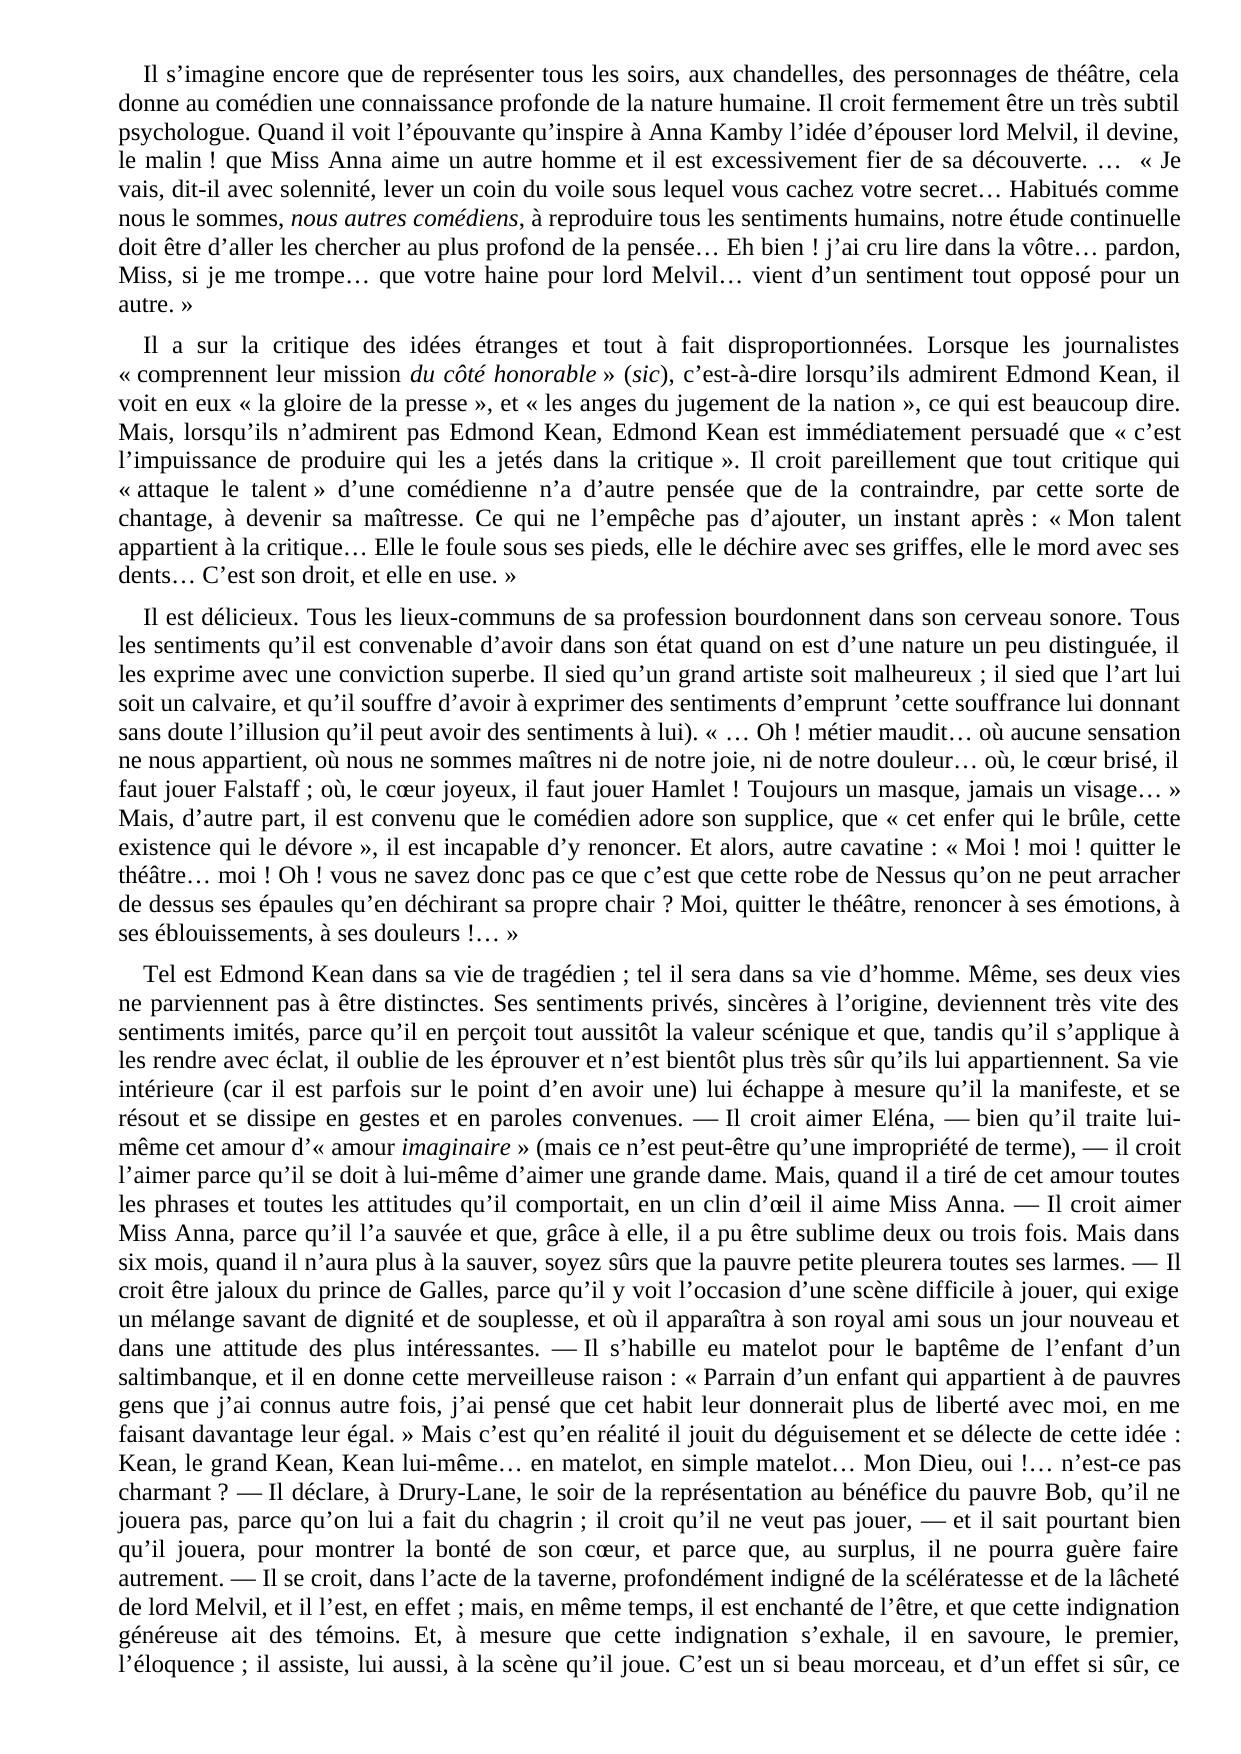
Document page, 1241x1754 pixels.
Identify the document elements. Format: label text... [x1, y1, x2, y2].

text Il est délicieux. Tous les lieux-communs de sa profession bourdonnent dans son cerveau sonore. Tous les sentiments qu’il est convenable d’avoir dans son état quand on est d’une nature un peu distinguée, il les exprime avec une conviction superbe. Il sied qu’un grand artiste soit malheureux ; il sied que l’art lui soit un calvaire, et qu’il souffre d’avoir à exprimer des sentiments d’emprunt ’cette souffrance lui donnant sans doute l’illusion qu’il peut avoir des sentiments à lui). « … Oh ! métier maudit… où aucune sensation ne nous appartient, où nous ne sommes maîtres ni de notre joie, ni de notre douleur… où, le cœur brisé, il faut jouer Falstaff ; où, le cœur joyeux, il faut jouer Hamlet ! Toujours un masque, jamais un visage… » Mais, d’autre part, il est convenu que le comédien adore son supplice, que « cet enfer qui le brûle, cette existence qui le dévore », il est incapable d’y renoncer. Et alors, autre cavatine : « Moi ! moi ! quitter le théâtre… moi ! Oh ! vous ne savez donc pas ce que c’est que cette robe de Nessus qu’on ne peut arracher de dessus ses épaules qu’en déchirant sa propre chair ? Moi, quitter le théâtre, renoncer à ses émotions, à ses éblouissements, à ses douleurs !… » [118, 602, 1181, 947]
text Tel est Edmond Kean dans sa vie de tragédien ; tel il sera dans sa vie d’homme. Même, ses deux vies ne parviennent pas à être distinctes. Ses sentiments privés, sincères à l’origine, deviennent très vite des sentiments imités, parce qu’il en perçoit tout aussitôt la valeur scénique et que, tandis qu’il s’applique à les rendre avec éclat, il oublie de les éprouver et n’est bientôt plus très sûr qu’ils lui appartiennent. Sa vie intérieure (car il est parfois sur le point d’en avoir une) lui échappe à mesure qu’il la manifeste, et se résout et se dissipe en gestes et en paroles convenues. — Il croit aimer Eléna, — bien qu’il traite lui-même cet amour d’« amour imaginaire » (mais ce n’est peut-être qu’une impropriété de terme), — il croit l’aimer parce qu’il se doit à lui-même d’aimer une grande dame. Mais, quand il a tiré de cet amour toutes les phrases et toutes les attitudes qu’il comportait, en un clin d’œil il aime Miss Anna. — Il croit aimer Miss Anna, parce qu’il l’a sauvée et que, grâce à elle, il a pu être sublime deux ou trois fois. Mais dans six mois, quand il n’aura plus à la sauver, soyez sûrs que la pauvre petite pleurera toutes ses larmes. — Il croit être jaloux du prince de Galles, parce qu’il y voit l’occasion d’une scène difficile à jouer, qui exige un mélange savant de dignité et de souplesse, et où il apparaîtra à son royal ami sous un jour nouveau et dans une attitude des plus intéressantes. — Il s’habille eu matelot pour le baptême de l’enfant d’un saltimbanque, et il en donne cette merveilleuse raison : « Parrain d’un enfant qui appartient à de pauvres gens que j’ai connus autre fois, j’ai pensé que cet habit leur donnerait plus de liberté avec moi, en me faisant davantage leur égal. » Mais c’est qu’en réalité il jouit du déguisement et se délecte de cette idée : Kean, le grand Kean, Kean lui-même… en matelot, en simple matelot… Mon Dieu, oui !… n’est-ce pas charmant ? — Il déclare, à Drury-Lane, le soir de la représentation au bénéfice du pauvre Bob, qu’il ne jouera pas, parce qu’on lui a fait du chagrin ; il croit qu’il ne veut pas jouer, — et il sait pourtant bien qu’il jouera, pour montrer la bonté de son cœur, et parce que, au surplus, il ne pourra guère faire autrement. — Il se croit, dans l’acte de la taverne, profondément indigné de la scélératesse et de la lâcheté de lord Melvil, et il l’est, en effet ; mais, en même temps, il est enchanté de l’être, et que cette indignation généreuse ait des témoins. Et, à mesure que cette indignation s’exhale, il en savoure, le premier, l’éloquence ; il assiste, lui aussi, à la scène qu’il joue. C’est un si beau morceau, et d’un effet si sûr, ce [118, 959, 1181, 1678]
text Il s’imagine encore que de représenter tous les soirs, aux chandelles, des personnages de théâtre, cela donne au comédien une connaissance profonde de la nature humaine. Il croit fermement être un très subtil psychologue. Quand il voit l’épouvante qu’inspire à Anna Kamby l’idée d’épouser lord Melvil, il devine, le malin ! que Miss Anna aime un autre homme et il est excessivement fier de sa découverte. … « Je vais, dit-il avec solennité, lever un coin du voile sous lequel vous cachez votre secret… Habitués comme nous le sommes, nous autres comédiens, à reproduire tous les sentiments humains, notre étude continuelle doit être d’aller les chercher au plus profond de la pensée… Eh bien ! j’ai cru lire dans la vôtre… pardon, Miss, si je me trompe… que votre haine pour lord Melvil… vient d’un sentiment tout opposé pour un autre. » [118, 59, 1181, 318]
text Il a sur la critique des idées étranges et tout à fait disproportionnées. Lorsque les journalistes « comprennent leur mission du côté honorable » (sic), c’est-à-dire lorsqu’ils admirent Edmond Kean, il voit en eux « la gloire de la presse », et « les anges du jugement de la nation », ce qui est beaucoup dire. Mais, lorsqu’ils n’admirent pas Edmond Kean, Edmond Kean est immédiatement persuadé que « c’est l’impuissance de produire qui les a jetés dans la critique ». Il croit pareillement que tout critique qui « attaque le talent » d’une comédienne n’a d’autre pensée que de la contraindre, par cette sorte de chantage, à devenir sa maîtresse. Ce qui ne l’empêche pas d’ajouter, un instant après : « Mon talent appartient à la critique… Elle le foule sous ses pieds, elle le déchire avec ses griffes, elle le mord avec ses dents… C’est son droit, et elle en use. » [118, 330, 1181, 589]
